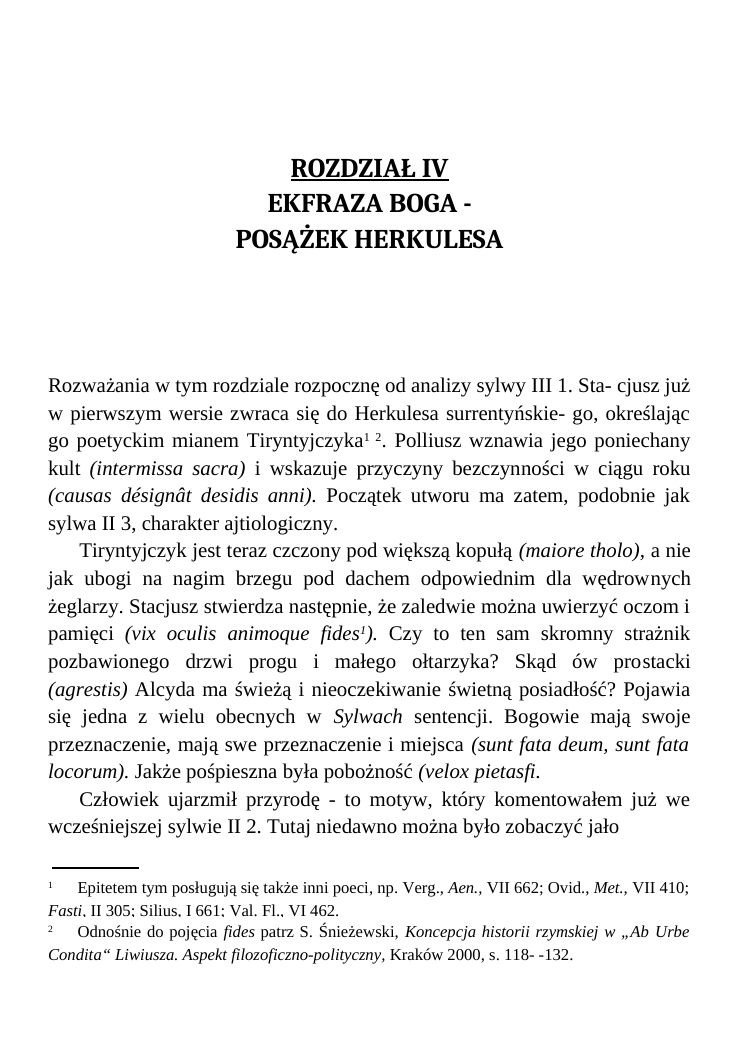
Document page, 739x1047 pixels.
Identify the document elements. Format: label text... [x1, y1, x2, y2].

text Człowiek ujarzmił przyrodę - to motyw, który komentowałem już we wcześniejszej sylwie II 2. Tutaj niedawno można było zobaczyć jało­ [48, 787, 691, 838]
text Rozważania w tym rozdziale rozpocznę od analizy sylwy III 1. Sta- cjusz już w pierwszym wersie zwraca się do Herkulesa surrentyńskie- go, określając go poetyckim mianem Tiryntyjczyka1 2. Polliusz wznawia jego poniechany kult (intermissa sacra) i wskazuje przyczyny bezczyn­ności w ciągu roku (causas désignât desidis anni). Początek utworu ma zatem, podobnie jak sylwa II 3, charakter ajtiologiczny. [48, 373, 691, 535]
text ROZDZIAŁ IV EKFRAZA BOGA - POSĄŻEK HERKULESA [48, 153, 691, 255]
text 2 Odnośnie do pojęcia fides patrz S. Śnieżewski, Koncepcja historii rzymskiej w „Ab Urbe Condita“ Liwiusza. Aspekt filozoficzno-polityczny, Kraków 2000, s. 118- -132. [48, 922, 691, 964]
text 1 Epitetem tym posługują się także inni poeci, np. Verg., Aen., VII 662; Ovid., Met., VII 410; Fasti, II 305; Silius, I 661; Val. Fl., VI 462. [48, 878, 691, 916]
text Tiryntyjczyk jest teraz czczony pod większą kopułą (maiore tholo), a nie jak ubogi na nagim brzegu pod dachem odpowiednim dla wędrow­nych żeglarzy. Stacjusz stwierdza następnie, że zaledwie można uwierzyć oczom i pamięci (vix oculis animoque fides1). Czy to ten sam skromny strażnik pozbawionego drzwi progu i małego ołtarzyka? Skąd ów pro­stacki (agrestis) Alcyda ma świeżą i nieoczekiwanie świetną posiadłość? Pojawia się jedna z wielu obecnych w Sylwach sentencji. Bogowie mają swoje przeznaczenie, mają swe przeznaczenie i miejsca (sunt fata deum, sunt fata locorum). Jakże pośpieszna była pobożność (velox pietasfi. [48, 538, 691, 783]
